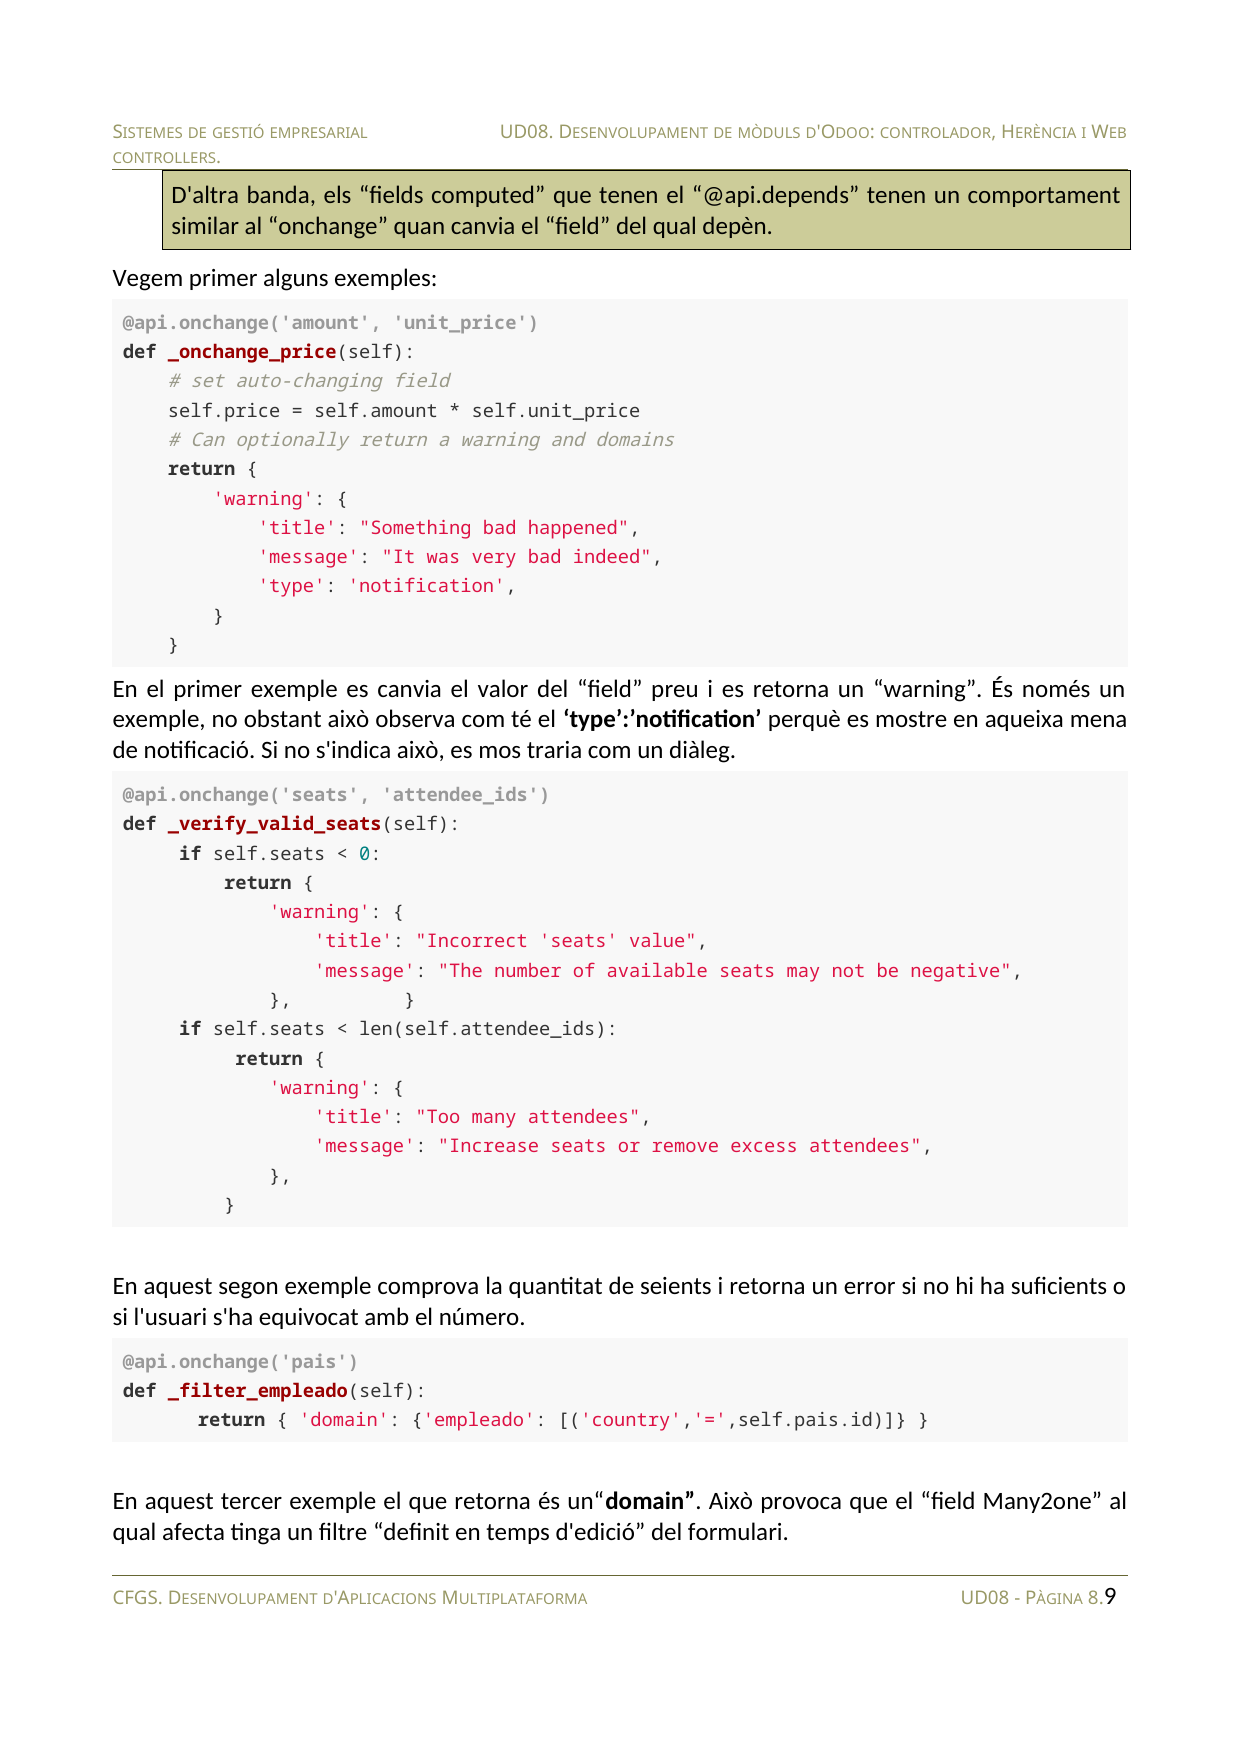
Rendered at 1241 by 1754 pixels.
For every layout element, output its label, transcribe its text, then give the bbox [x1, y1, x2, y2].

table_header @api.onchange('seats', 'attendee_ids') def _verify_valid_seats(self): if self.seats < 0: return { 'warning': { 'title': "Incorrect 'seats' value", 'message': "The number of available seats may not be negative", }, } if self.seats < len(self.attendee_ids): return { 'warning': { 'title': "Too many attendees", 'message': "Increase seats or remove excess attendees", }, } [112, 771, 1128, 1227]
text Vegem primer alguns exemples: [112, 262, 1128, 292]
table_header @api.onchange('pais') def _filter_empleado(self): return { 'domain': {'empleado': [('country','=',self.pais.id)]} } [112, 1338, 1128, 1442]
text En aquest tercer exemple el que retorna és un“domain”. Això provoca que el “field Many2one” al qual afecta tinga un filtre “definit en temps d'edició” del formulari. [112, 1485, 1128, 1546]
text En el primer exemple es canvia el valor del “field” preu i es retorna un “warning”. És només un exemple, no obstant això observa com té el ‘type’:’notification’ perquè es mostre en aqueixa mena de notificació. Si no s'indica això, es mos traria com un diàleg. [112, 673, 1128, 764]
text D'altra banda, els “fields computed” que tenen el “@api.depends” tenen un comportament similar al “onchange” quan canvia el “field” del qual depèn. [163, 171, 1130, 249]
text En aquest segon exemple comprova la quantitat de seients i retorna un error si no hi ha suficients o si l'usuari s'ha equivocat amb el número. [112, 1270, 1128, 1331]
table_header @api.onchange('amount', 'unit_price') def _onchange_price(self): # set auto-changing field self.price = self.amount * self.unit_price # Can optionally return a warning and domains return { 'warning': { 'title': "Something bad happened", 'message': "It was very bad indeed", 'type': 'notification', } } [112, 299, 1128, 667]
